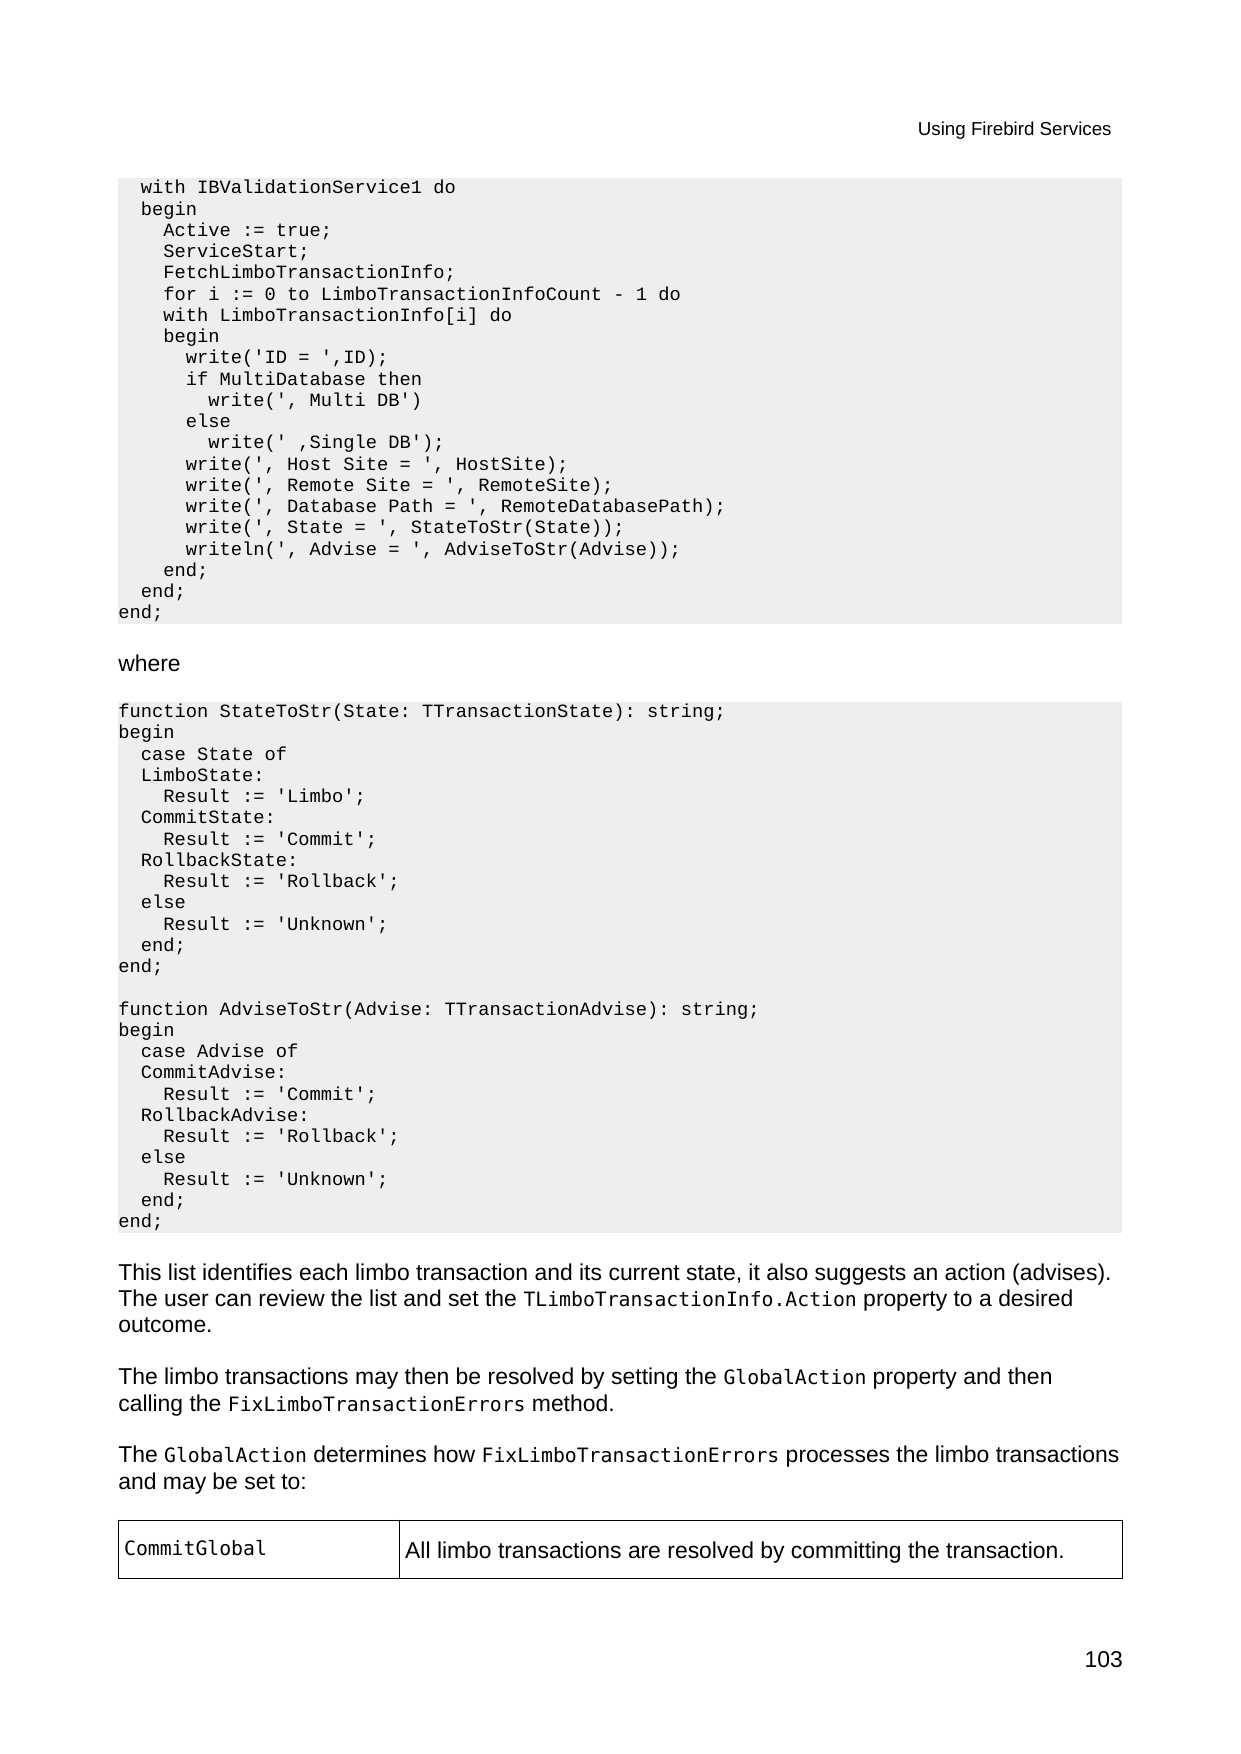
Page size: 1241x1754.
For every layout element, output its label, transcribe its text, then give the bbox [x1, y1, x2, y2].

text begin [118, 1021, 1122, 1042]
text if MultiDatabase then [118, 369, 1122, 391]
text function AdviseToStr(Advise: TTransactionAdvise): string; [118, 999, 1122, 1021]
text writeln(', Advise = ', AdviseToStr(Advise)); [118, 539, 1122, 561]
text write(' ,Single DB'); [118, 433, 1122, 454]
text begin [118, 327, 1122, 348]
text write(', Host Site = ', HostSite); [118, 454, 1122, 476]
text Result := 'Unknown'; [118, 914, 1122, 936]
text write(', Multi DB') [118, 391, 1122, 412]
text The GlobalAction determines how FixLimboTransactionErrors processes the limbo transactions and may be set to: [118, 1441, 1122, 1494]
text end; [118, 603, 1122, 624]
text end; [118, 561, 1122, 582]
text Result := 'Rollback'; [118, 872, 1122, 893]
text function StateToStr(State: TTransactionState): string; [118, 702, 1122, 723]
text RollbackState: [118, 851, 1122, 872]
text with IBValidationService1 do [118, 178, 1122, 199]
text begin [118, 723, 1122, 744]
text end; [118, 1191, 1122, 1212]
text LimboState: [118, 766, 1122, 787]
text FetchLimboTransactionInfo; [118, 263, 1122, 284]
text write(', Remote Site = ', RemoteSite); [118, 476, 1122, 497]
text ServiceStart; [118, 242, 1122, 263]
text Result := 'Limbo'; [118, 787, 1122, 808]
text CommitAdvise: [118, 1063, 1122, 1084]
text Result := 'Rollback'; [118, 1127, 1122, 1148]
text end; [118, 582, 1122, 603]
text Result := 'Unknown'; [118, 1169, 1122, 1191]
text write(', Database Path = ', RemoteDatabasePath); [118, 497, 1122, 518]
text else [118, 893, 1122, 914]
text RollbackAdvise: [118, 1106, 1122, 1127]
text The limbo transactions may then be resolved by setting the GlobalAction property and then calling the FixLimboTransactionErrors method. [118, 1363, 1122, 1416]
text Result := 'Commit'; [118, 829, 1122, 851]
text Result := 'Commit'; [118, 1084, 1122, 1106]
text end; [118, 936, 1122, 957]
text end; [118, 957, 1122, 978]
text CommitState: [118, 808, 1122, 829]
text where [118, 650, 1122, 676]
text write(', State = ', StateToStr(State)); [118, 518, 1122, 539]
text write('ID = ',ID); [118, 348, 1122, 369]
text end; [118, 1212, 1122, 1233]
text else [118, 1148, 1122, 1169]
table_header CommitGlobal [119, 1521, 399, 1578]
table_header All limbo transactions are resolved by committing the transaction. [400, 1521, 1122, 1578]
text for i := 0 to LimboTransactionInfoCount - 1 do [118, 284, 1122, 306]
text begin [118, 199, 1122, 221]
text else [118, 412, 1122, 433]
text Active := true; [118, 221, 1122, 242]
text with LimboTransactionInfo[i] do [118, 306, 1122, 327]
text This list identifies each limbo transaction and its current state, it also suggests an action (advises). The user can review the list and set the TLimboTransactionInfo.Action property to a desired outcome. [118, 1258, 1122, 1338]
text case Advise of [118, 1042, 1122, 1063]
text case State of [118, 744, 1122, 766]
